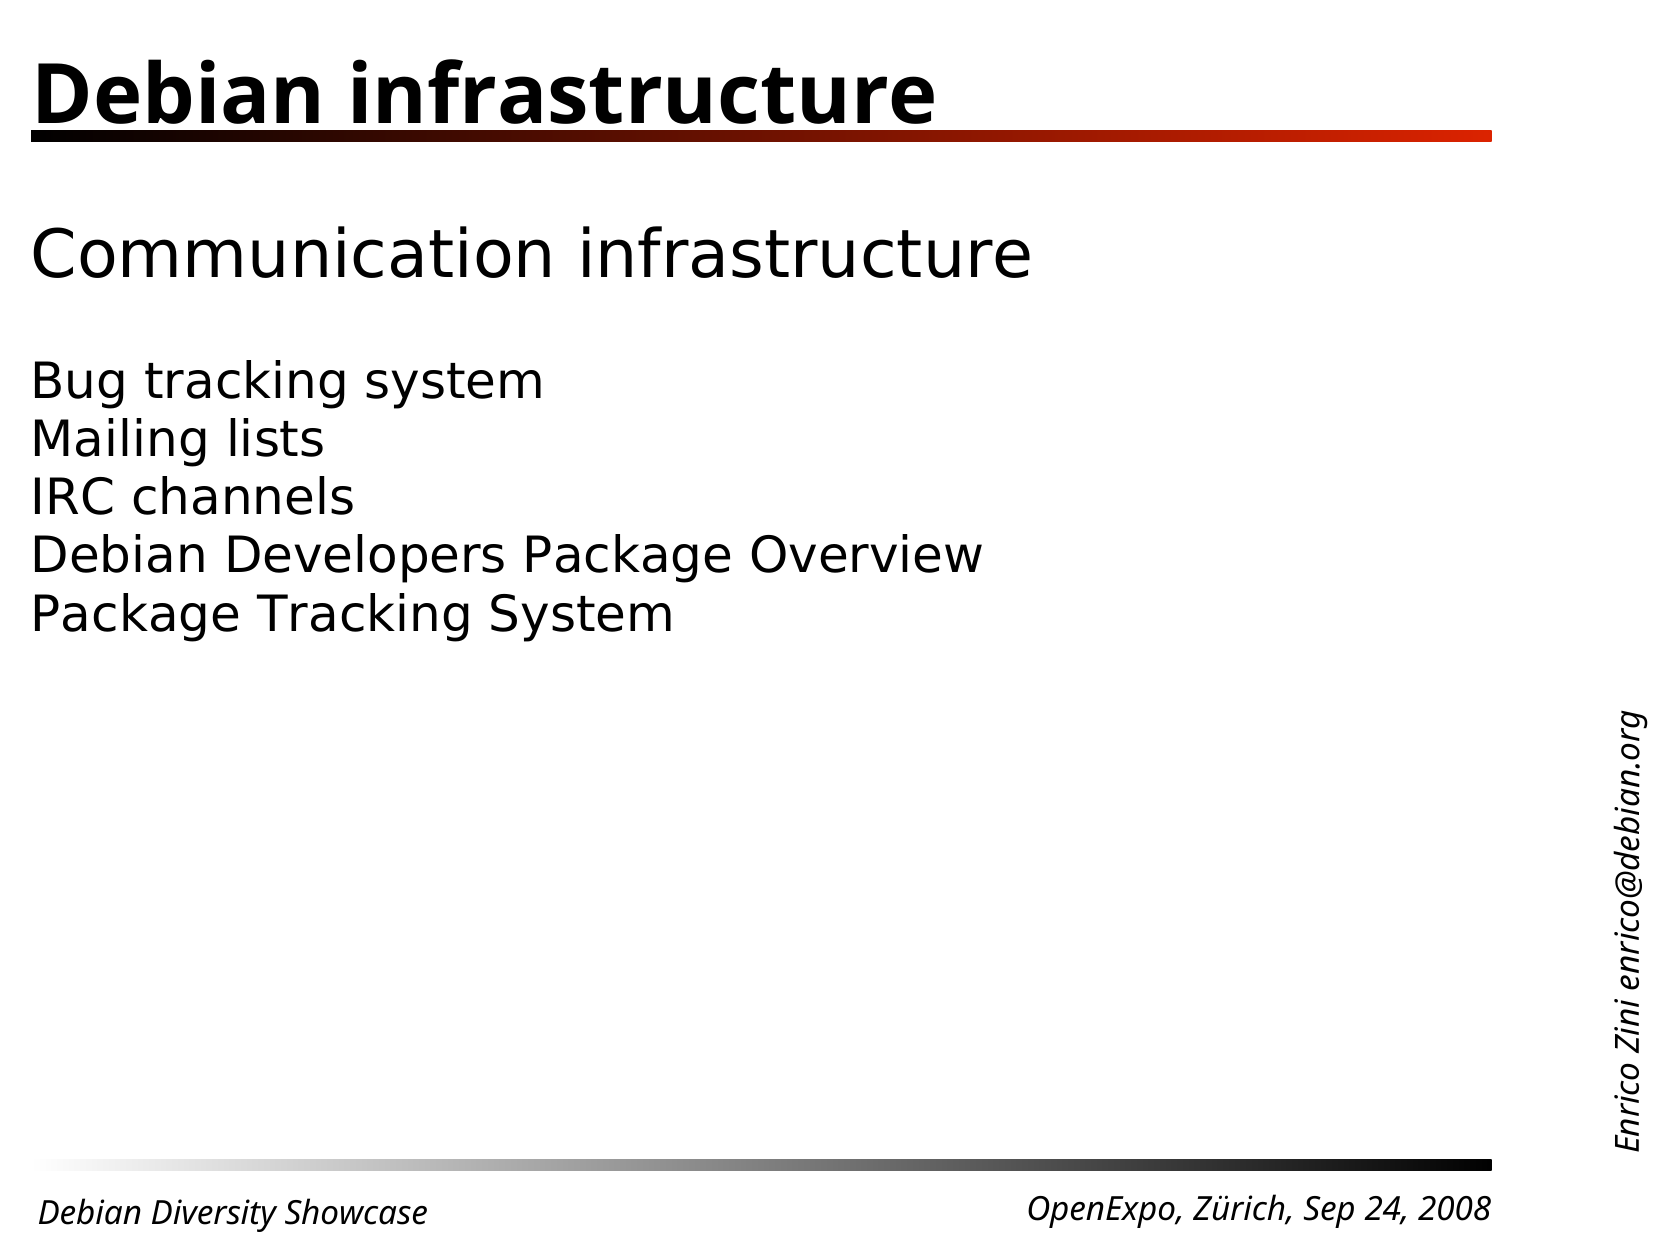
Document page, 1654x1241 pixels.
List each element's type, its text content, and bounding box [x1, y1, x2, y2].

text_box Communication infrastructure Bug tracking system Mailing lists IRC channels Debian Developers Package Overview Package Tracking System [30, 215, 1495, 1089]
text_box Debian infrastructure [31, 34, 1439, 168]
